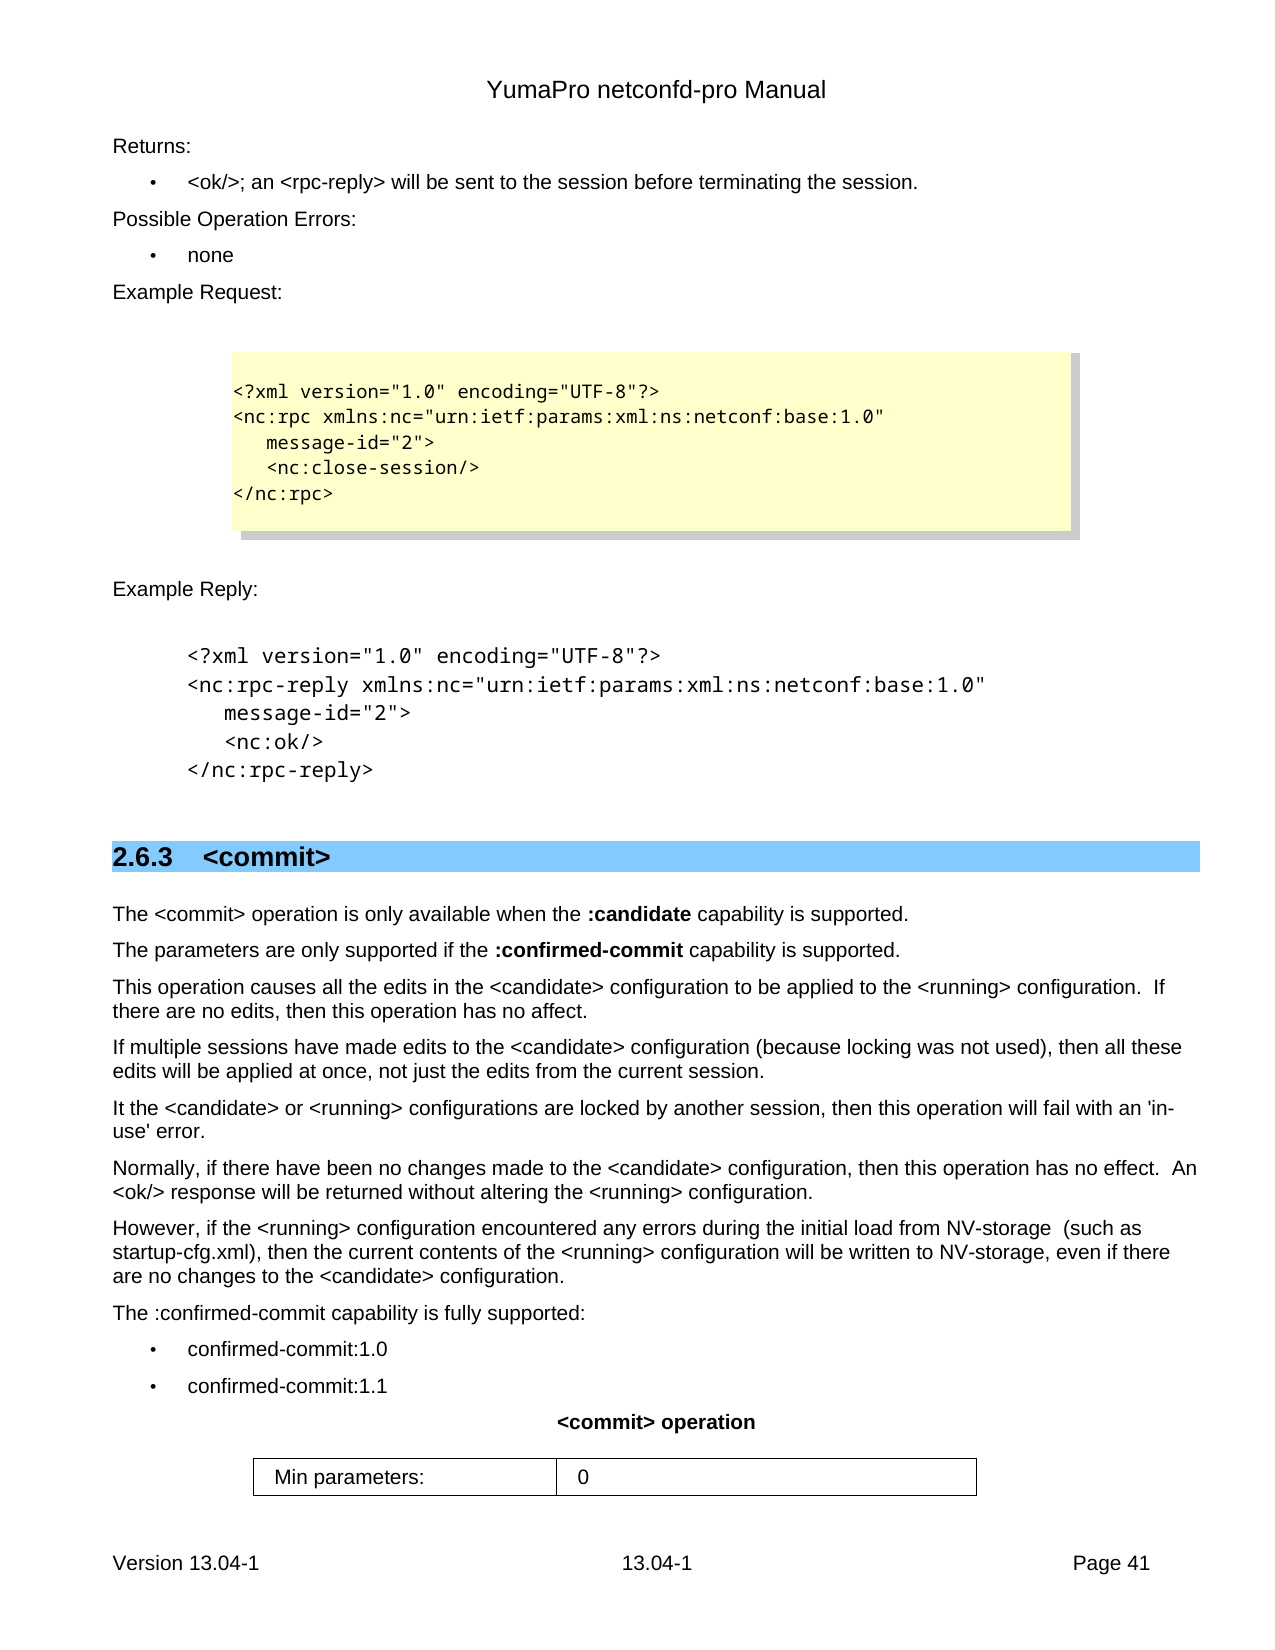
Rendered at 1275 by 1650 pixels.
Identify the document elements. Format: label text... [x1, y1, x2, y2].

text <nc:rpc-reply xmlns:nc="urn:ietf:params:xml:ns:netconf:base:1.0" [186, 670, 1200, 698]
text The <commit> operation is only available when the :candidate capability is supported. [112, 902, 1200, 926]
text Normally, if there have been no changes made to the <candidate> configuration, then this operation has no effect. An <ok/> response will be returned without altering the <running> configuration. [112, 1156, 1200, 1204]
text <nc:close-session/> [232, 454, 1071, 480]
text The :confirmed-commit capability is fully supported: [112, 1301, 1200, 1324]
text <?xml version="1.0" encoding="UTF-8"?> [232, 378, 1071, 403]
text It the <candidate> or <running> configurations are locked by another session, then this operation will fail with an 'in-use' error. [112, 1095, 1200, 1143]
subtitle <commit> operation [127, 1410, 1185, 1434]
table_header Min parameters: [254, 1459, 556, 1495]
subtitle <commit> [112, 841, 1200, 872]
text Example Reply: [112, 577, 1200, 601]
text <?xml version="1.0" encoding="UTF-8"?> [186, 641, 1200, 670]
text <nc:rpc xmlns:nc="urn:ietf:params:xml:ns:netconf:base:1.0" [232, 403, 1071, 429]
list confirmed-commit:1.0 [150, 1337, 1200, 1361]
text message-id="2"> [186, 698, 1200, 727]
list confirmed-commit:1.1 [150, 1373, 1200, 1397]
text Returns: [112, 134, 1200, 158]
text </nc:rpc-reply> [186, 755, 1200, 784]
text If multiple sessions have made edits to the <candidate> configuration (because locking was not used), then all these edits will be applied at once, not just the edits from the current session. [112, 1035, 1200, 1083]
text This operation causes all the edits in the <candidate> configuration to be applied to the <running> configuration. If there are no edits, then this operation has no affect. [112, 974, 1200, 1022]
list <ok/>; an <rpc-reply> will be sent to the session before terminating the session. [150, 170, 1200, 194]
text </nc:rpc> [232, 480, 1071, 506]
text Possible Operation Errors: [112, 207, 1200, 231]
text However, if the <running> configuration encountered any errors during the initial load from NV-storage (such as startup-cfg.xml), then the current contents of the <running> configuration will be written to NV-storage, even if there are no changes to the <candidate> configuration. [112, 1216, 1200, 1288]
text The parameters are only supported if the :confirmed-commit capability is supported. [112, 938, 1200, 962]
table_header 0 [557, 1459, 976, 1495]
list none [150, 243, 1200, 267]
text Example Request: [112, 279, 1200, 303]
text message-id="2"> [232, 429, 1071, 454]
text <nc:ok/> [186, 727, 1200, 755]
